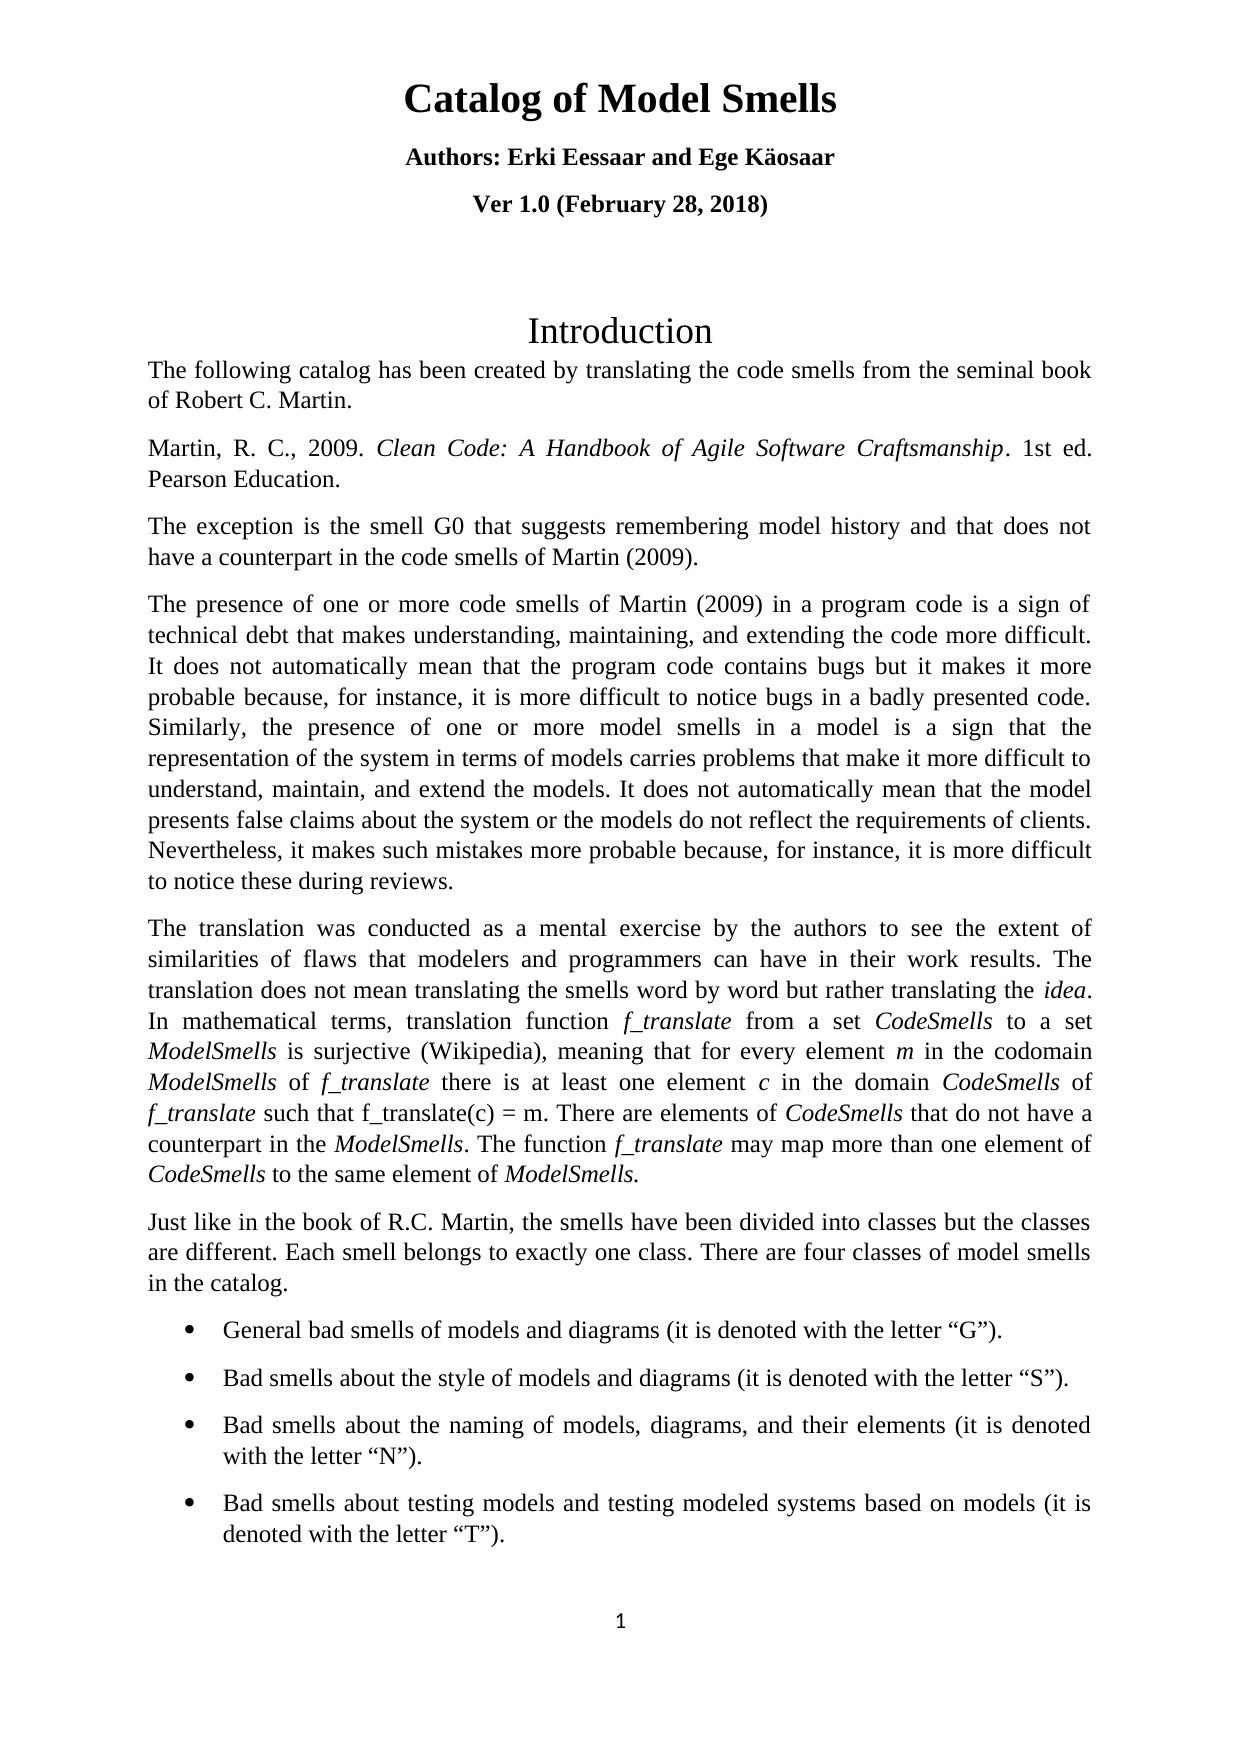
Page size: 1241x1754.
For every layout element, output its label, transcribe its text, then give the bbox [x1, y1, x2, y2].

text The translation was conducted as a mental exercise by the authors to see the extent of similarities of flaws that modelers and programmers can have in their work results. The translation does not mean translating the smells word by word but rather translating the idea. In mathematical terms, translation function f_translate from a set CodeSmells to a set ModelSmells is surjective (Wikipedia), meaning that for every element m in the codomain ModelSmells of f_translate there is at least one element c in the domain CodeSmells of f_translate such that f_translate(c) = m. There are elements of CodeSmells that do not have a counterpart in the ModelSmells. The function f_translate may map more than one element of CodeSmells to the same element of ModelSmells. [148, 913, 1093, 1188]
text Just like in the book of R.C. Martin, the smells have been divided into classes but the classes are different. Each smell belongs to exactly one class. There are four classes of model smells in the catalog. [148, 1207, 1093, 1297]
text The exception is the smell G0 that suggests remembering model history and that does not have a counterpart in the code smells of Martin (2009). [148, 511, 1093, 571]
text Martin, R. C., 2009. Clean Code: A Handbook of Agile Software Craftsmanship. 1st ed. Pearson Education. [148, 433, 1093, 493]
list Bad smells about the style of models and diagrams (it is denoted with the letter “S”). [185, 1363, 1093, 1392]
list Bad smells about the naming of models, diagrams, and their elements (it is denoted with the letter “N”). [185, 1410, 1093, 1470]
text The following catalog has been created by translating the code smells from the seminal book of Robert C. Martin. [148, 355, 1093, 414]
list Bad smells about testing models and testing modeled systems based on models (it is denoted with the letter “T”). [185, 1488, 1093, 1548]
text Ver 1.0 (February 28, 2018) [148, 189, 1093, 218]
list General bad smells of models and diagrams (it is denoted with the letter “G”). [185, 1316, 1093, 1344]
subtitle Introduction [148, 309, 1093, 352]
text Authors: Erki Eessaar and Ege Käosaar [148, 142, 1093, 170]
text The presence of one or more code smells of Martin (2009) in a program code is a sign of technical debt that makes understanding, maintaining, and extending the code more difficult. It does not automatically mean that the program code contains bugs but it makes it more probable because, for instance, it is more difficult to notice bugs in a badly presented code. Similarly, the presence of one or more model smells in a model is a sign that the representation of the system in terms of models carries problems that make it more difficult to understand, maintain, and extend the models. It does not automatically mean that the model presents false claims about the system or the models do not reflect the requirements of clients. Nevertheless, it makes such mistakes more probable because, for instance, it is more difficult to notice these during reviews. [148, 589, 1093, 895]
text Catalog of Model Smells [148, 74, 1093, 122]
